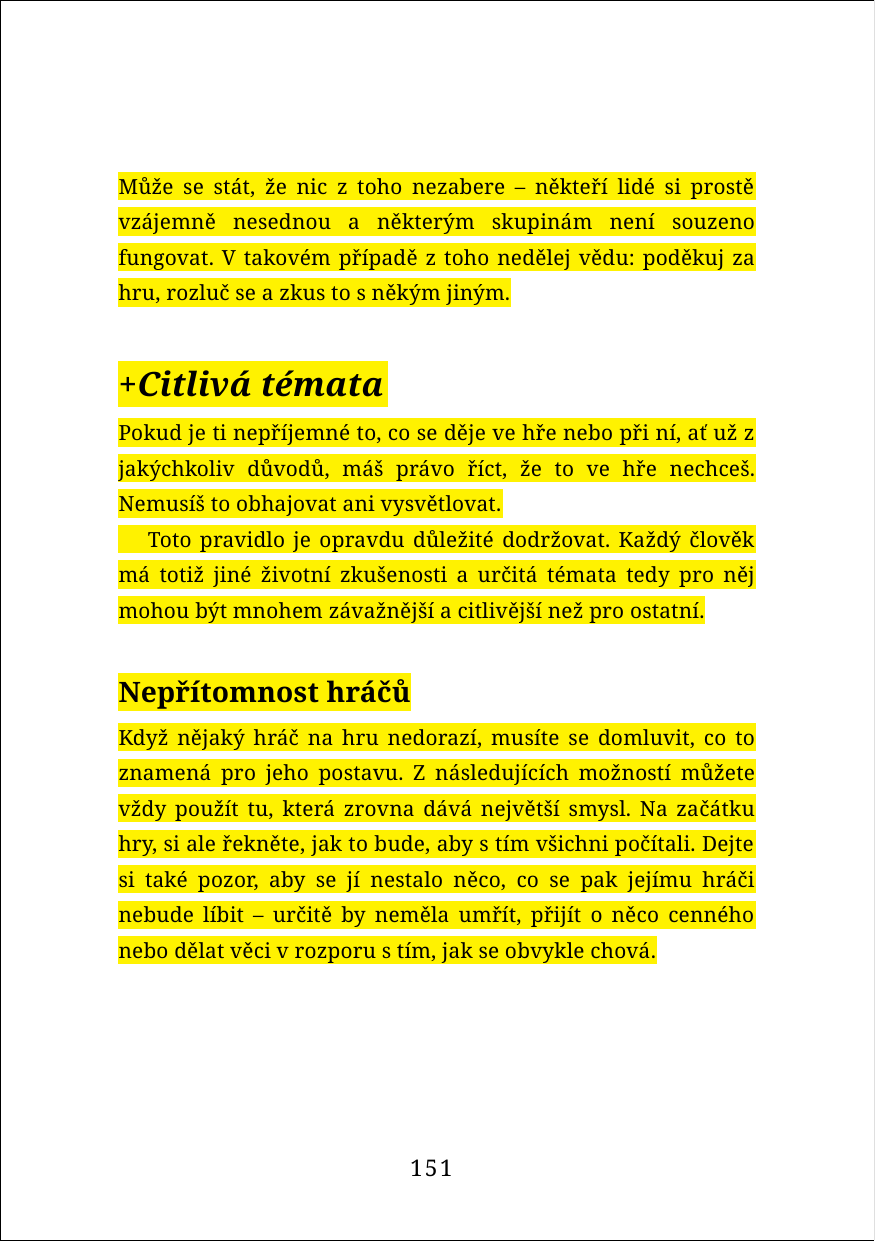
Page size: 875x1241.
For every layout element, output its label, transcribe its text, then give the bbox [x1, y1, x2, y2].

subtitle +Citlivá témata [118, 361, 756, 407]
subtitle Nepřítomnost hráčů [118, 673, 756, 711]
text Pokud je ti nepříjemné to, co se děje ve hře nebo při ní, ať už z jakýchkoliv důvodů, máš právo říct, že to ve hře nechceš. Nemusíš to obhajovat ani vysvětlovat. Toto pravidlo je opravdu důležité dodržovat. Každý člověk má totiž jiné životní zkušenosti a určitá témata tedy pro něj mohou být mnohem závažnější a citlivější než pro ostatní. [118, 418, 756, 624]
text Když nějaký hráč na hru nedorazí, musíte se domluvit, co to znamená pro jeho postavu. Z následujících možností můžete vždy použít tu, která zrovna dává největší smysl. Na začátku hry, si ale řekněte, jak to bude, aby s tím všichni počítali. Dejte si také pozor, aby se jí nestalo něco, co se pak jejímu hráči nebude líbit – určitě by neměla umřít, přijít o něco cenného nebo dělat věci v rozporu s tím, jak se obvykle chová. [118, 723, 756, 964]
text Může se stát, že nic z toho nezabere – někteří lidé si prostě vzájemně nesednou a některým skupinám není souzeno fungovat. V takovém případě z toho nedělej vědu: poděkuj za hru, rozluč se a zkus to s někým jiným. [118, 172, 756, 307]
